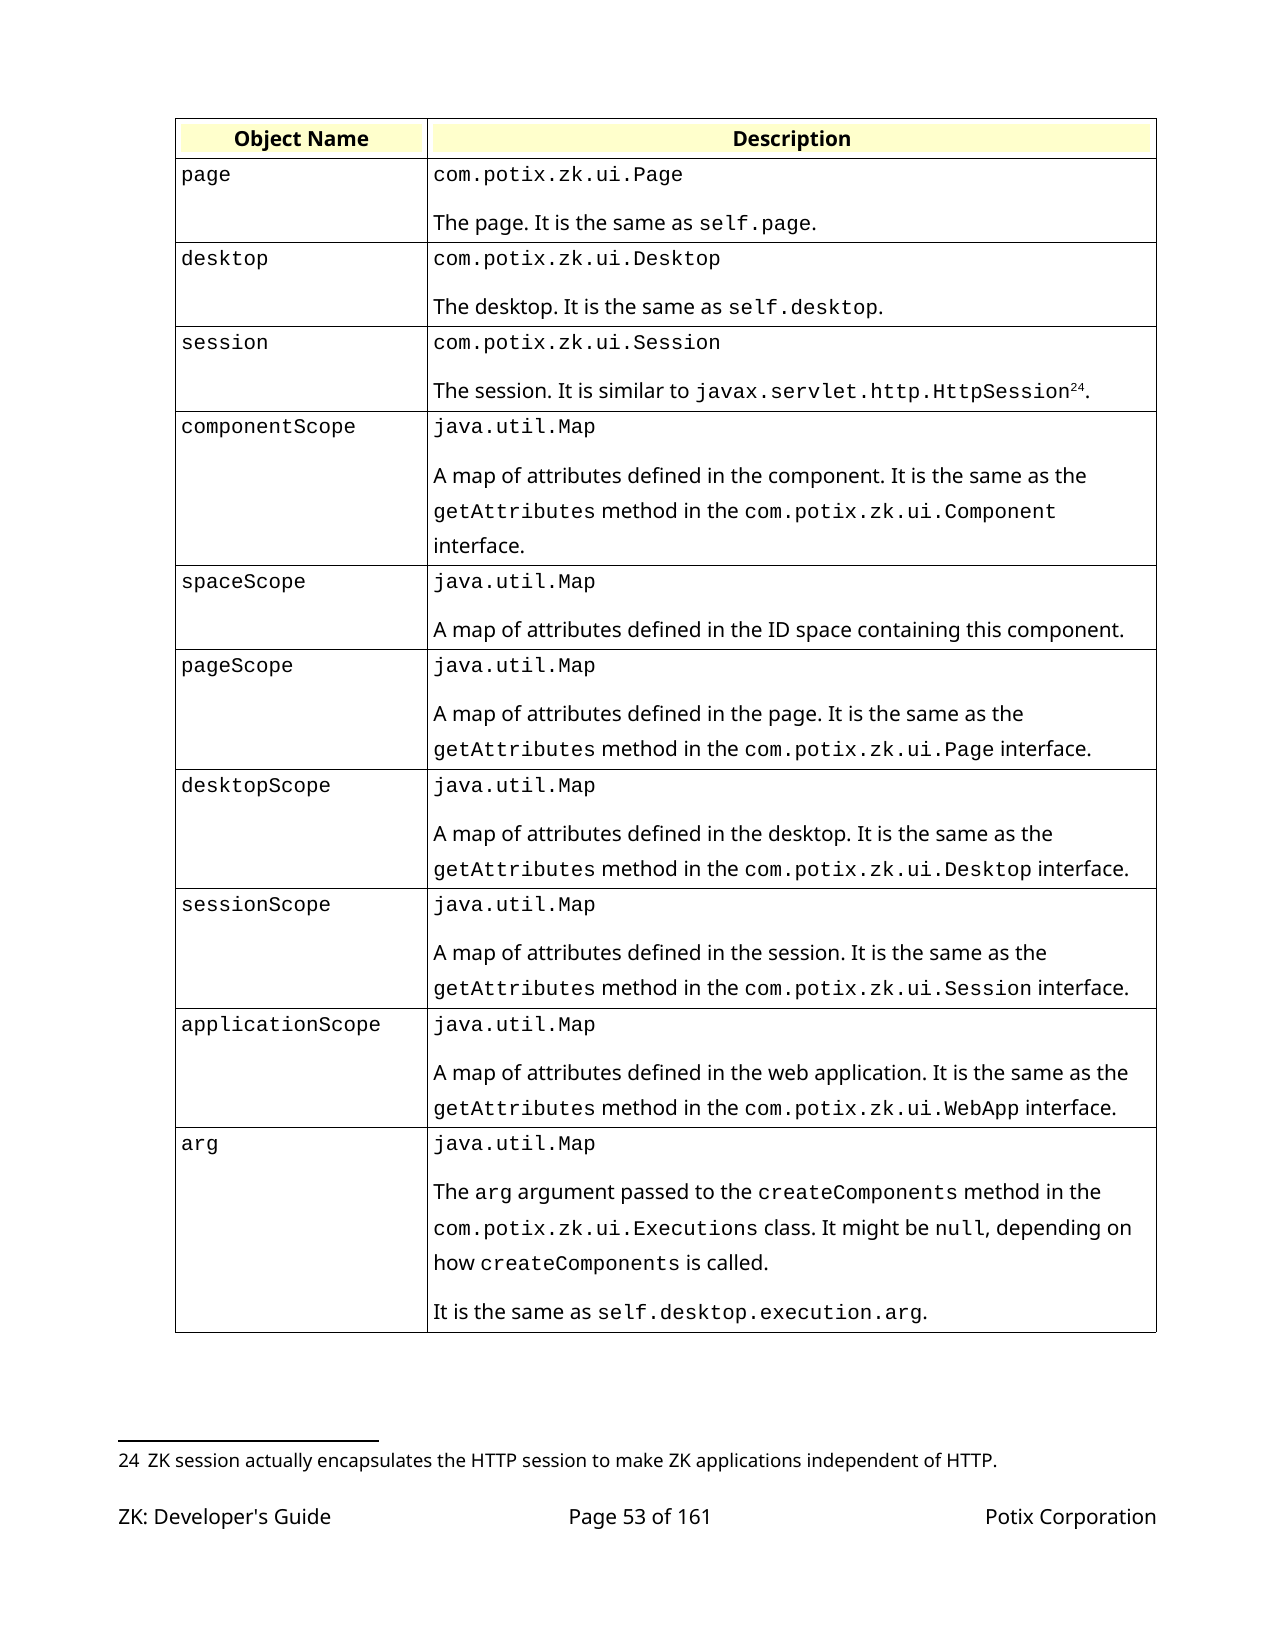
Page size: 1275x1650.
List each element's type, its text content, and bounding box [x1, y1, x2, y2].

table_cell page [176, 159, 427, 242]
table_cell java.util.Map The arg argument passed to the createComponents method in the com.potix.zk.ui.Executions class. It might be null, depending on how createComponents is called. It is the same as self.desktop.execution.arg. [428, 1128, 1156, 1332]
table_cell com.potix.zk.ui.Desktop The desktop. It is the same as self.desktop. [428, 243, 1156, 326]
table_cell desktopScope [176, 770, 427, 888]
table_header Object Name [176, 119, 427, 158]
table_cell java.util.Map A map of attributes defined in the ID space containing this component. [428, 566, 1156, 649]
table_cell session [176, 327, 427, 411]
table_cell java.util.Map A map of attributes defined in the web application. It is the same as the getAttributes method in the com.potix.zk.ui.WebApp interface. [428, 1009, 1156, 1127]
table_cell componentScope [176, 412, 427, 565]
table_cell sessionScope [176, 889, 427, 1008]
table_cell java.util.Map A map of attributes defined in the page. It is the same as the getAttributes method in the com.potix.zk.ui.Page interface. [428, 650, 1156, 769]
table_cell applicationScope [176, 1009, 427, 1127]
table_cell com.potix.zk.ui.Page The page. It is the same as self.page. [428, 159, 1156, 242]
table_cell java.util.Map A map of attributes defined in the session. It is the same as the getAttributes method in the com.potix.zk.ui.Session interface. [428, 889, 1156, 1008]
table_cell desktop [176, 243, 427, 326]
table_cell pageScope [176, 650, 427, 769]
table_cell arg [176, 1128, 427, 1332]
table_cell spaceScope [176, 566, 427, 649]
table_cell com.potix.zk.ui.Session The session. It is similar to javax.servlet.http.HttpSession. [428, 327, 1156, 411]
table_cell java.util.Map A map of attributes defined in the component. It is the same as the getAttributes method in the com.potix.zk.ui.Component interface. [428, 412, 1156, 565]
table_header Description [428, 119, 1156, 158]
table_cell java.util.Map A map of attributes defined in the desktop. It is the same as the getAttributes method in the com.potix.zk.ui.Desktop interface. [428, 770, 1156, 888]
